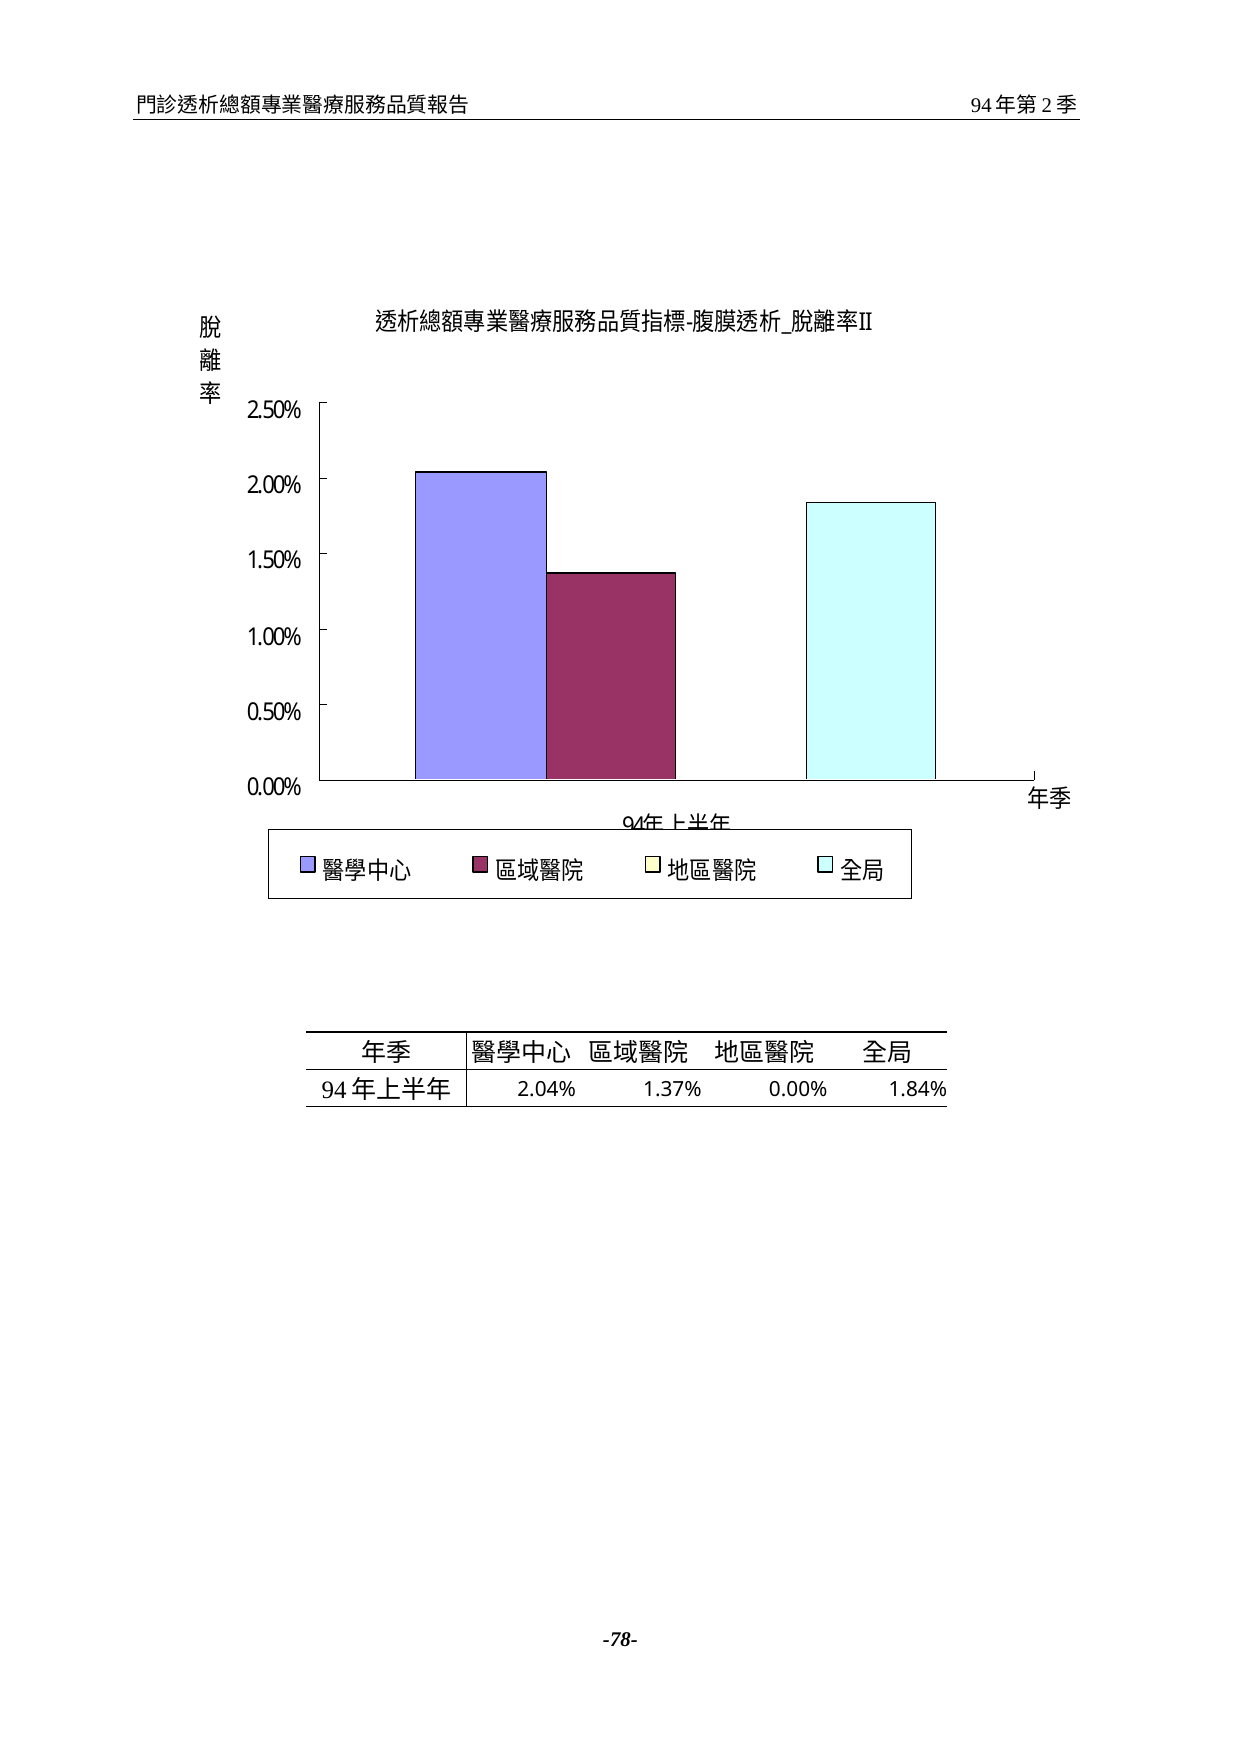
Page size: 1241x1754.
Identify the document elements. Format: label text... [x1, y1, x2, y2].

table_header 全局 [827, 1033, 947, 1069]
table_header 區域醫院 [576, 1033, 701, 1069]
table_cell 94年上半年 [306, 1070, 466, 1106]
table_cell 1.37% [576, 1070, 701, 1106]
table_header 醫學中心 [467, 1033, 576, 1069]
table_header 年季 [306, 1033, 466, 1069]
table_cell 0.00% [701, 1070, 827, 1106]
table_cell 2.04% [467, 1070, 576, 1106]
table_cell 1.84% [827, 1070, 947, 1106]
table_header 地區醫院 [701, 1033, 827, 1069]
